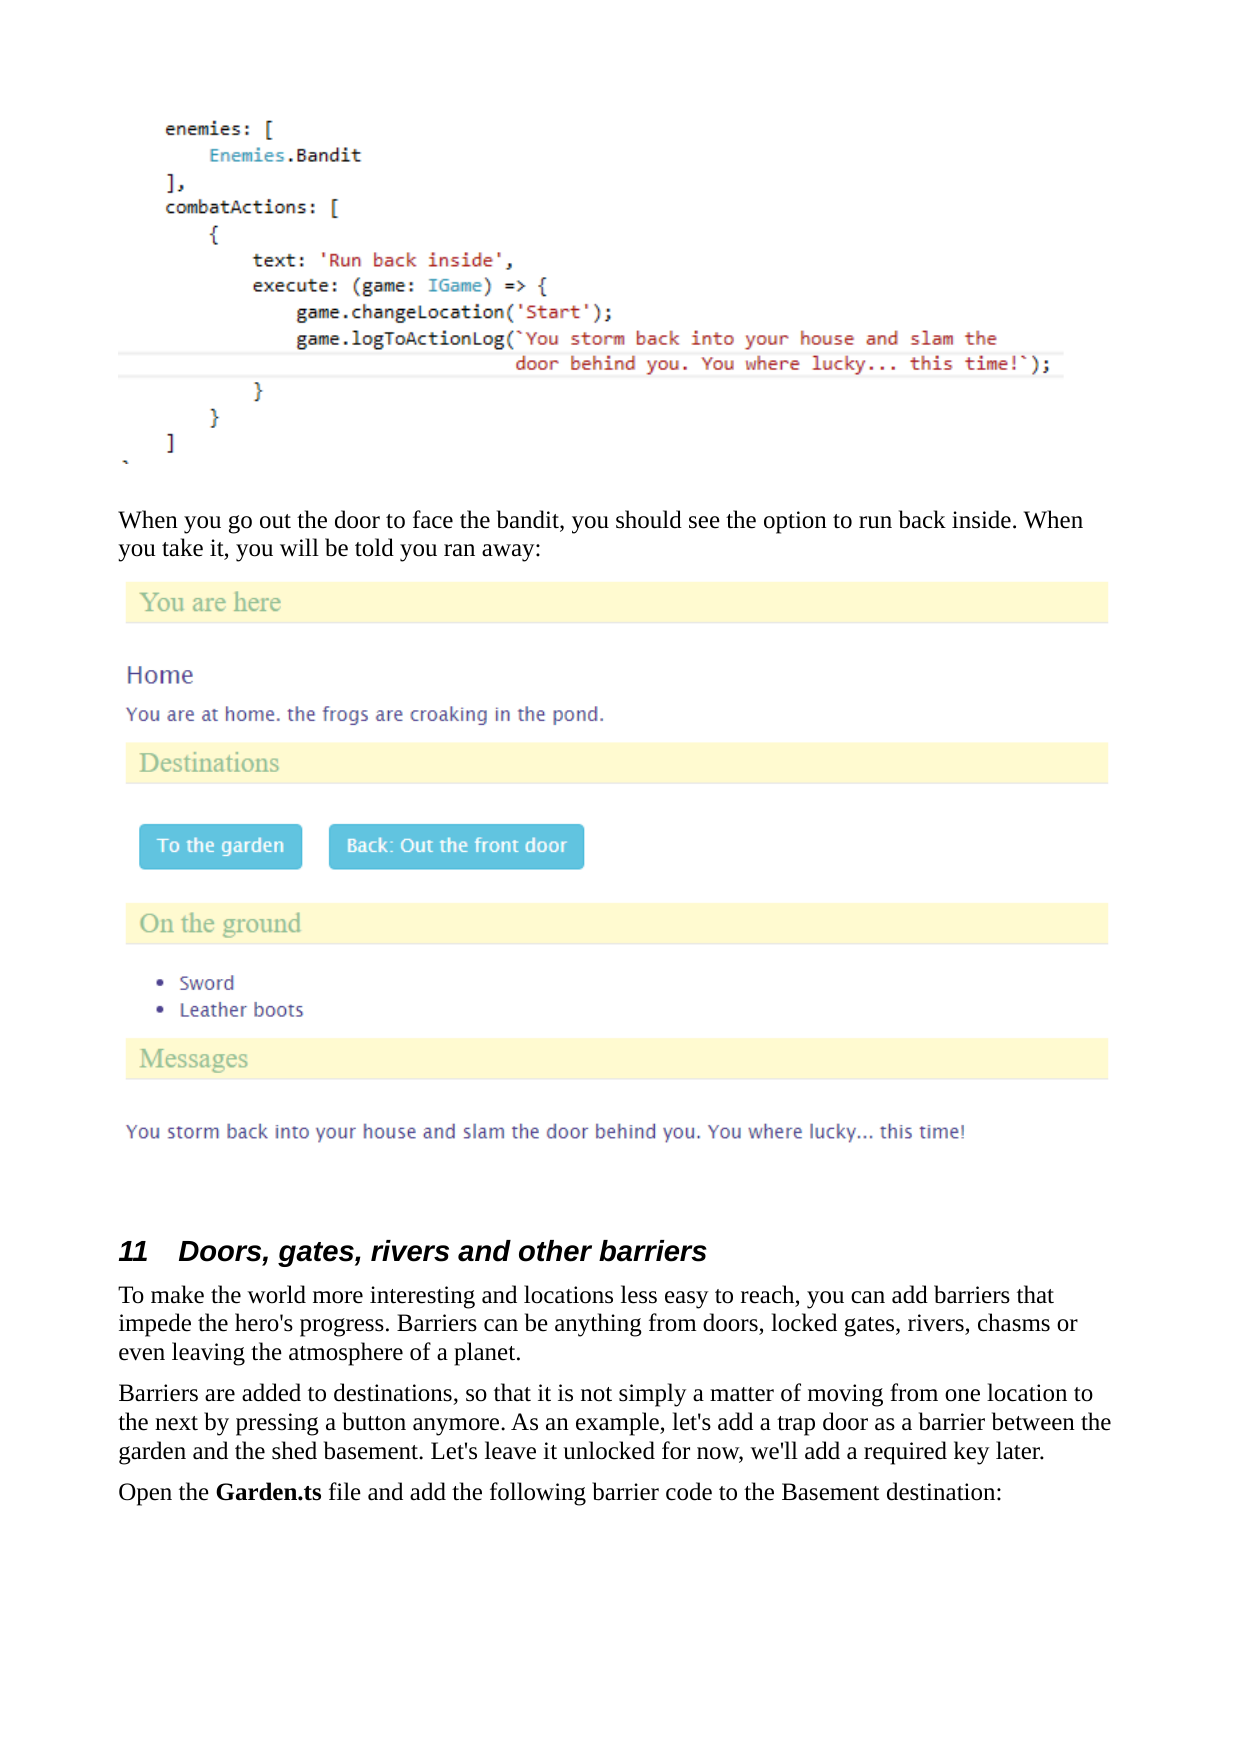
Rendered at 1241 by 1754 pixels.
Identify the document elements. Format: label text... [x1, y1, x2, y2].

text When you go out the door to face the bandit, you should see the option to run back inside. When you take it, you will be told you ran away: [118, 505, 1122, 562]
text Barriers are added to destinations, so that it is not simply a matter of moving from one location to the next by pressing a button anymore. As an example, let's add a trap door as a barrier between the garden and the shed basement. Let's leave it unlocked for now, we'll add a required key later. [118, 1378, 1122, 1465]
picture [118, 574, 1123, 1168]
picture [118, 118, 1064, 464]
subtitle Doors, gates, rivers and other barriers [118, 1234, 1122, 1267]
text To make the world more interesting and locations less easy to reach, you can add barriers that impede the hero's progress. Barriers can be anything from doors, locked gates, rivers, chasms or even leaving the atmosphere of a planet. [118, 1280, 1122, 1366]
text Open the Garden.ts file and add the following barrier code to the Basement destination: [118, 1477, 1122, 1506]
